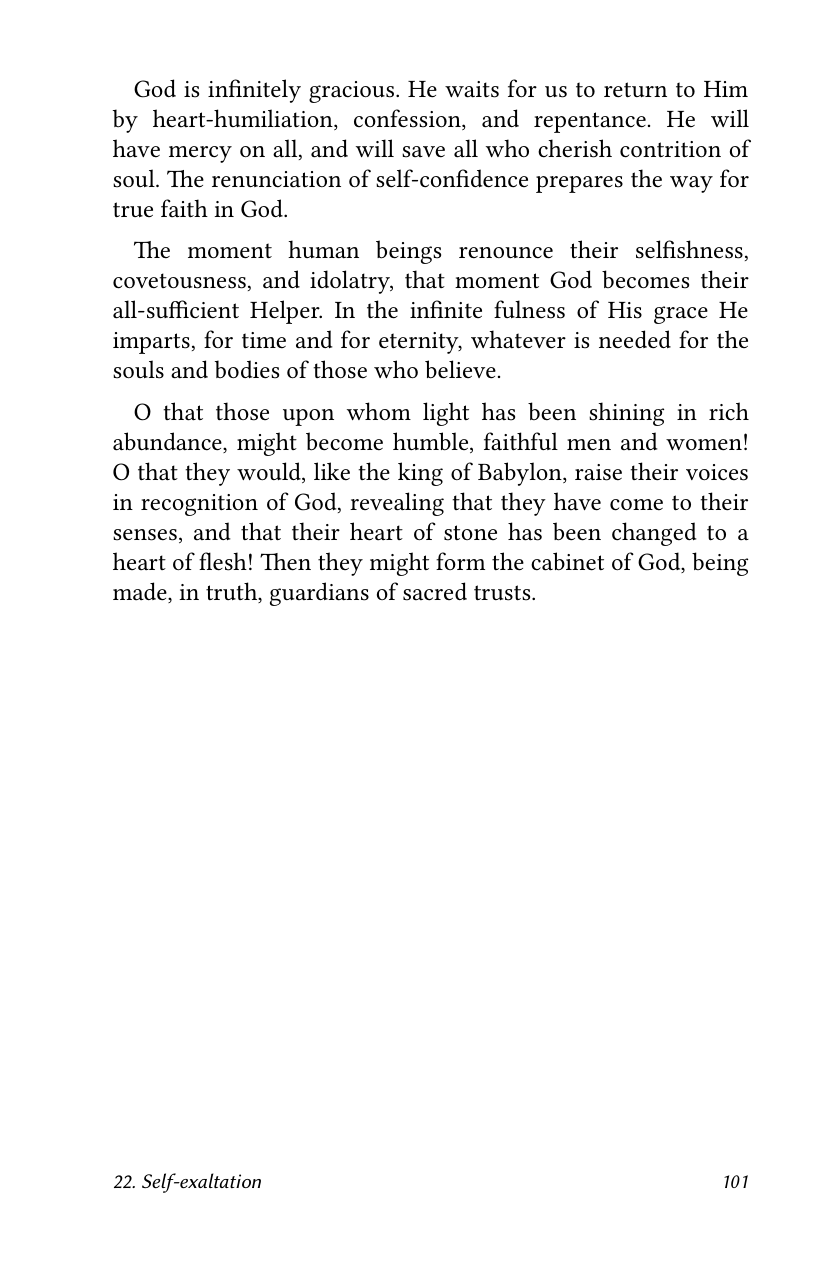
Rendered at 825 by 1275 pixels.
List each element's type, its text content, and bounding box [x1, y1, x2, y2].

text God is infinitely gracious. He waits for us to return to Him by heart-humiliation, confession, and repentance. He will have mercy on all, and will save all who cherish contrition of soul. The renunciation of self-confidence prepares the way for true faith in God. [112, 75, 750, 223]
text The moment human beings renounce their selfishness, covetousness, and idolatry, that moment God becomes their all-sufficient Helper. In the infinite fulness of His grace He imparts, for time and for eternity, whatever is needed for the souls and bodies of those who believe. [112, 237, 750, 385]
text O that those upon whom light has been shining in rich abundance, might become humble, faithful men and women! O that they would, like the king of Babylon, raise their voices in recognition of God, revealing that they have come to their senses, and that their heart of stone has been changed to a heart of flesh! Then they might form the cabinet of God, being made, in truth, guardians of sacred trusts. [112, 398, 750, 606]
